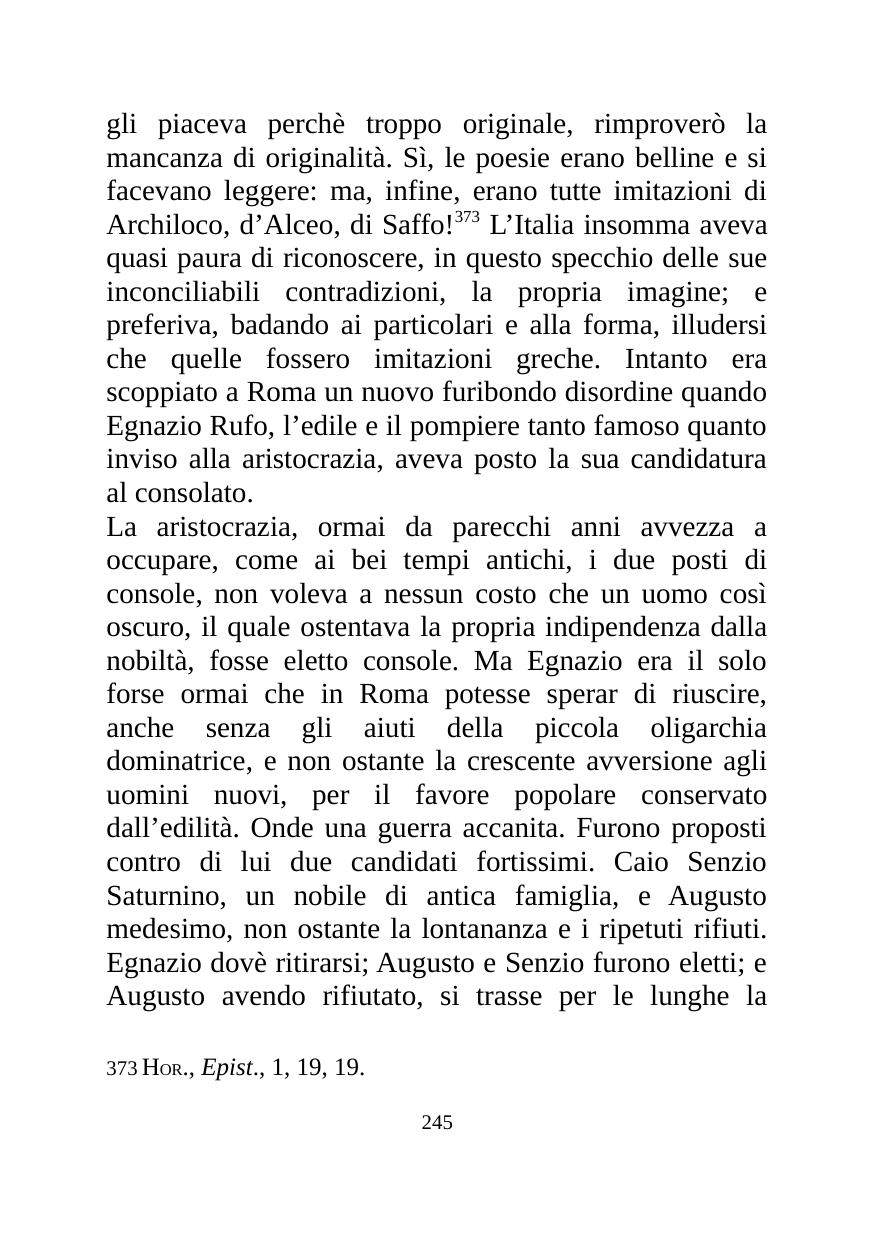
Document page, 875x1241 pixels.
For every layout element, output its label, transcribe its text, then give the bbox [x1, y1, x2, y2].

text Hor., Epist., 1, 19, 19. [106, 1052, 768, 1080]
text gli piaceva perchè troppo originale, rimproverò la mancanza di originalità. Sì, le poesie erano belline e si facevano leggere: ma, infine, erano tutte imitazioni di Archiloco, d’Alceo, di Saffo! L’Italia insomma aveva quasi paura di riconoscere, in questo specchio delle sue inconciliabili contradizioni, la propria imagine; e preferiva, badando ai particolari e alla forma, illudersi che quelle fossero imitazioni greche. Intanto era scoppiato a Roma un nuovo furibondo disordine quando Egnazio Rufo, l’edile e il pompiere tanto famoso quanto inviso alla aristocrazia, aveva posto la sua candidatura al consolato. [106, 106, 768, 509]
text La aristocrazia, ormai da parecchi anni avvezza a occupare, come ai bei tempi antichi, i due posti di console, non voleva a nessun costo che un uomo così oscuro, il quale ostentava la propria indipendenza dalla nobiltà, fosse eletto console. Ma Egnazio era il solo forse ormai che in Roma potesse sperar di riuscire, anche senza gli aiuti della piccola oligarchia dominatrice, e non ostante la crescente avversione agli uomini nuovi, per il favore popolare conservato dall’edilità. Onde una guerra accanita. Furono proposti contro di lui due candidati fortissimi. Caio Senzio Saturnino, un nobile di antica famiglia, e Augusto medesimo, non ostante la lontananza e i ripetuti rifiuti. Egnazio dovè ritirarsi; Augusto e Senzio furono eletti; e Augusto avendo rifiutato, si trasse per le lunghe la [106, 509, 768, 1012]
